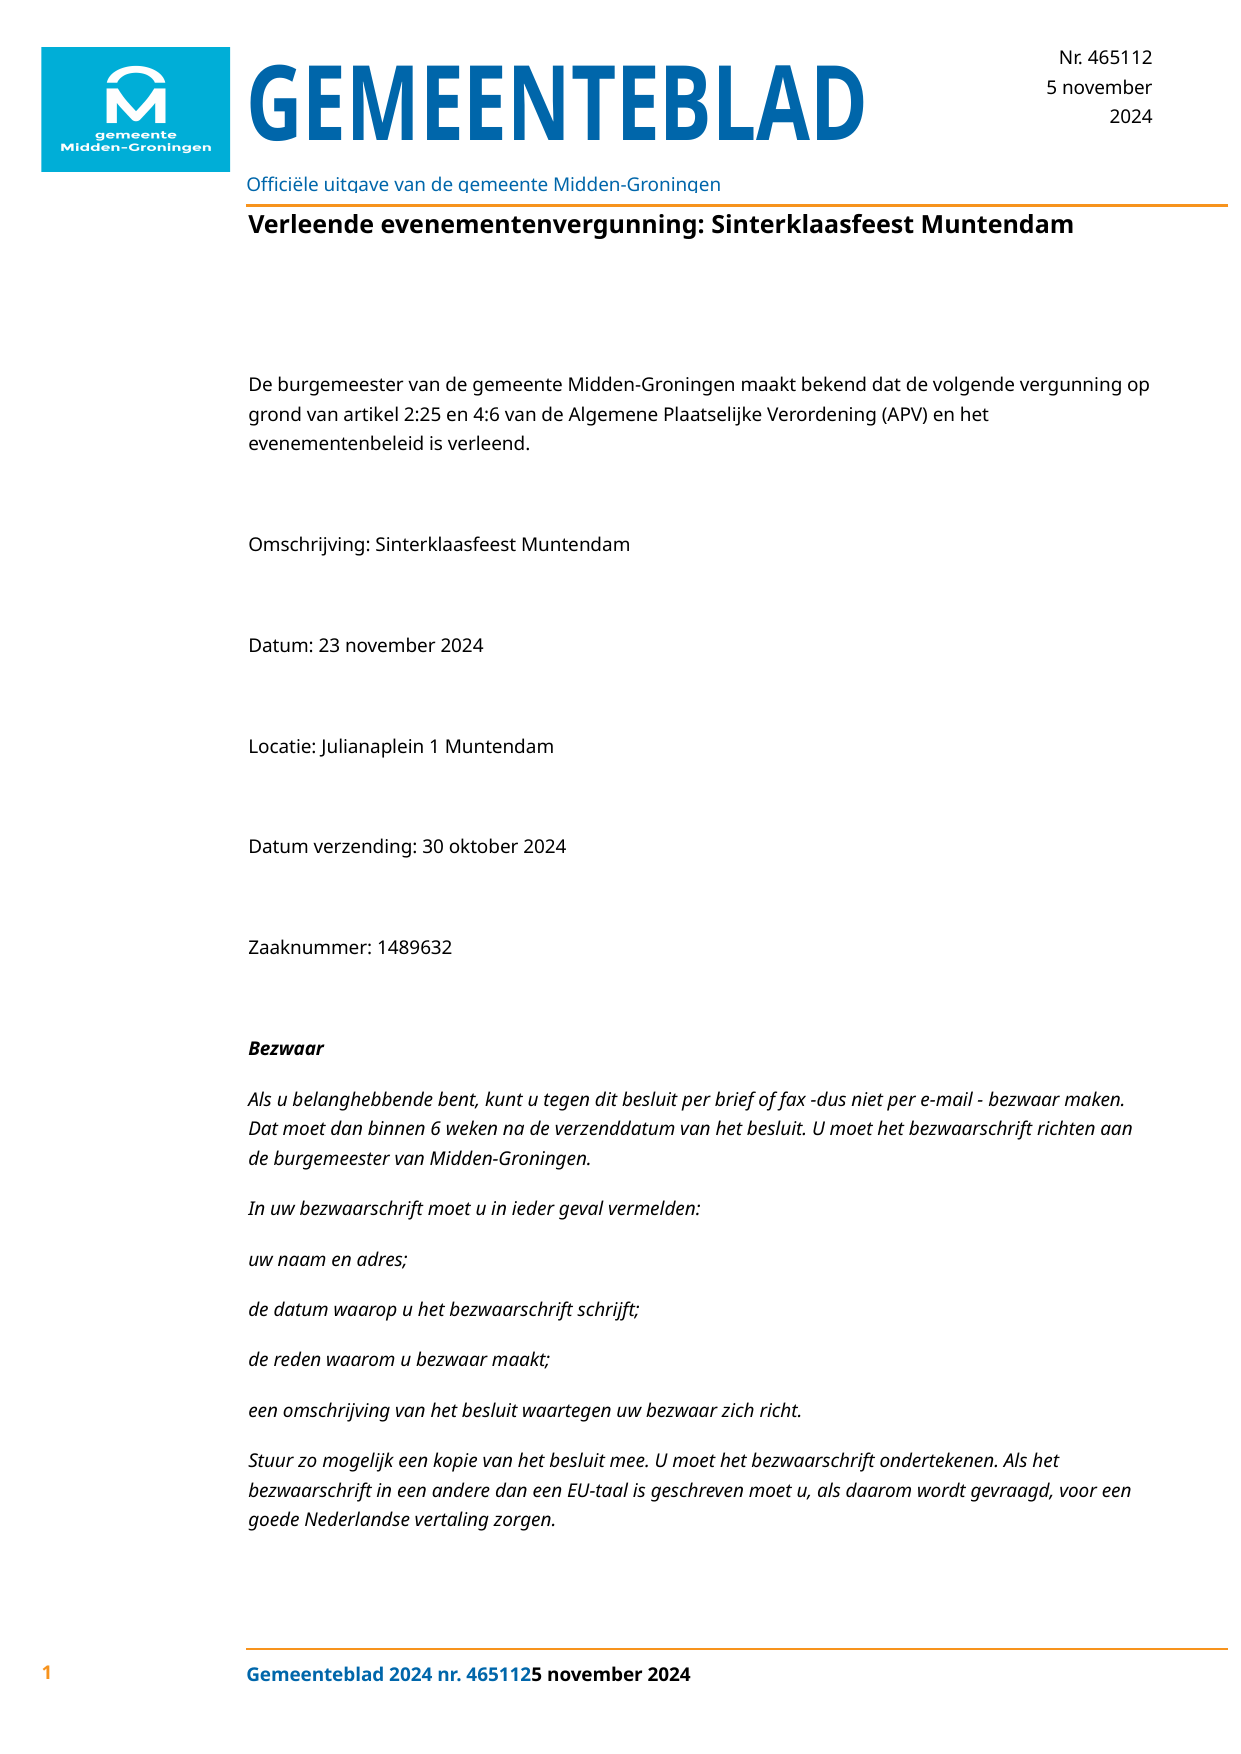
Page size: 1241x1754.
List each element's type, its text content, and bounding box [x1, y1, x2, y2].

text de reden waarom u bezwaar maakt; [248, 1347, 1152, 1372]
text Locatie: Julianaplein 1 Muntendam [248, 733, 1152, 758]
text De burgemeester van de gemeente Midden-Groningen maakt bekend dat de volgende vergunning op grond van artikel 2:25 en 4:6 van de Algemene Plaatselijke Verordening (APV) en het evenementenbeleid is verleend. [248, 371, 1152, 456]
text Bezwaar [248, 1035, 1152, 1061]
picture [108, 66, 164, 82]
picture [107, 89, 165, 122]
text Omschrijving: Sinterklaasfeest Muntendam [248, 531, 1152, 557]
text Datum verzending: 30 oktober 2024 [248, 834, 1152, 859]
picture [184, 146, 190, 153]
text Zaaknummer: 1489632 [248, 934, 1152, 960]
text In uw bezwaarschrift moet u in ieder geval vermelden: [248, 1195, 1152, 1221]
text Datum: 23 november 2024 [248, 632, 1152, 658]
text Als u belanghebbende bent, kunt u tegen dit besluit per brief of fax -dus niet per e-mail - bezwaar maken. Dat moet dan binnen 6 weken na de verzenddatum van het besluit. U moet het bezwaarschrift richten aan de burgemeester van Midden-Groningen. [248, 1086, 1152, 1171]
text Stuur zo mogelijk een kopie van het besluit mee. U moet het bezwaarschrift ondertekenen. Als het bezwaarschrift in een andere dan een EU-taal is geschreven moet u, als daarom wordt gevraagd, voor een goede Nederlandse vertaling zorgen. [248, 1447, 1152, 1532]
text een omschrijving van het besluit waartegen uw bezwaar zich richt. [248, 1397, 1152, 1423]
text de datum waarop u het bezwaarschrift schrijft; [248, 1296, 1152, 1322]
text Verleende evenementenvergunning: Sinterklaasfeest Muntendam [248, 207, 1152, 241]
text uw naam en adres; [248, 1246, 1152, 1271]
